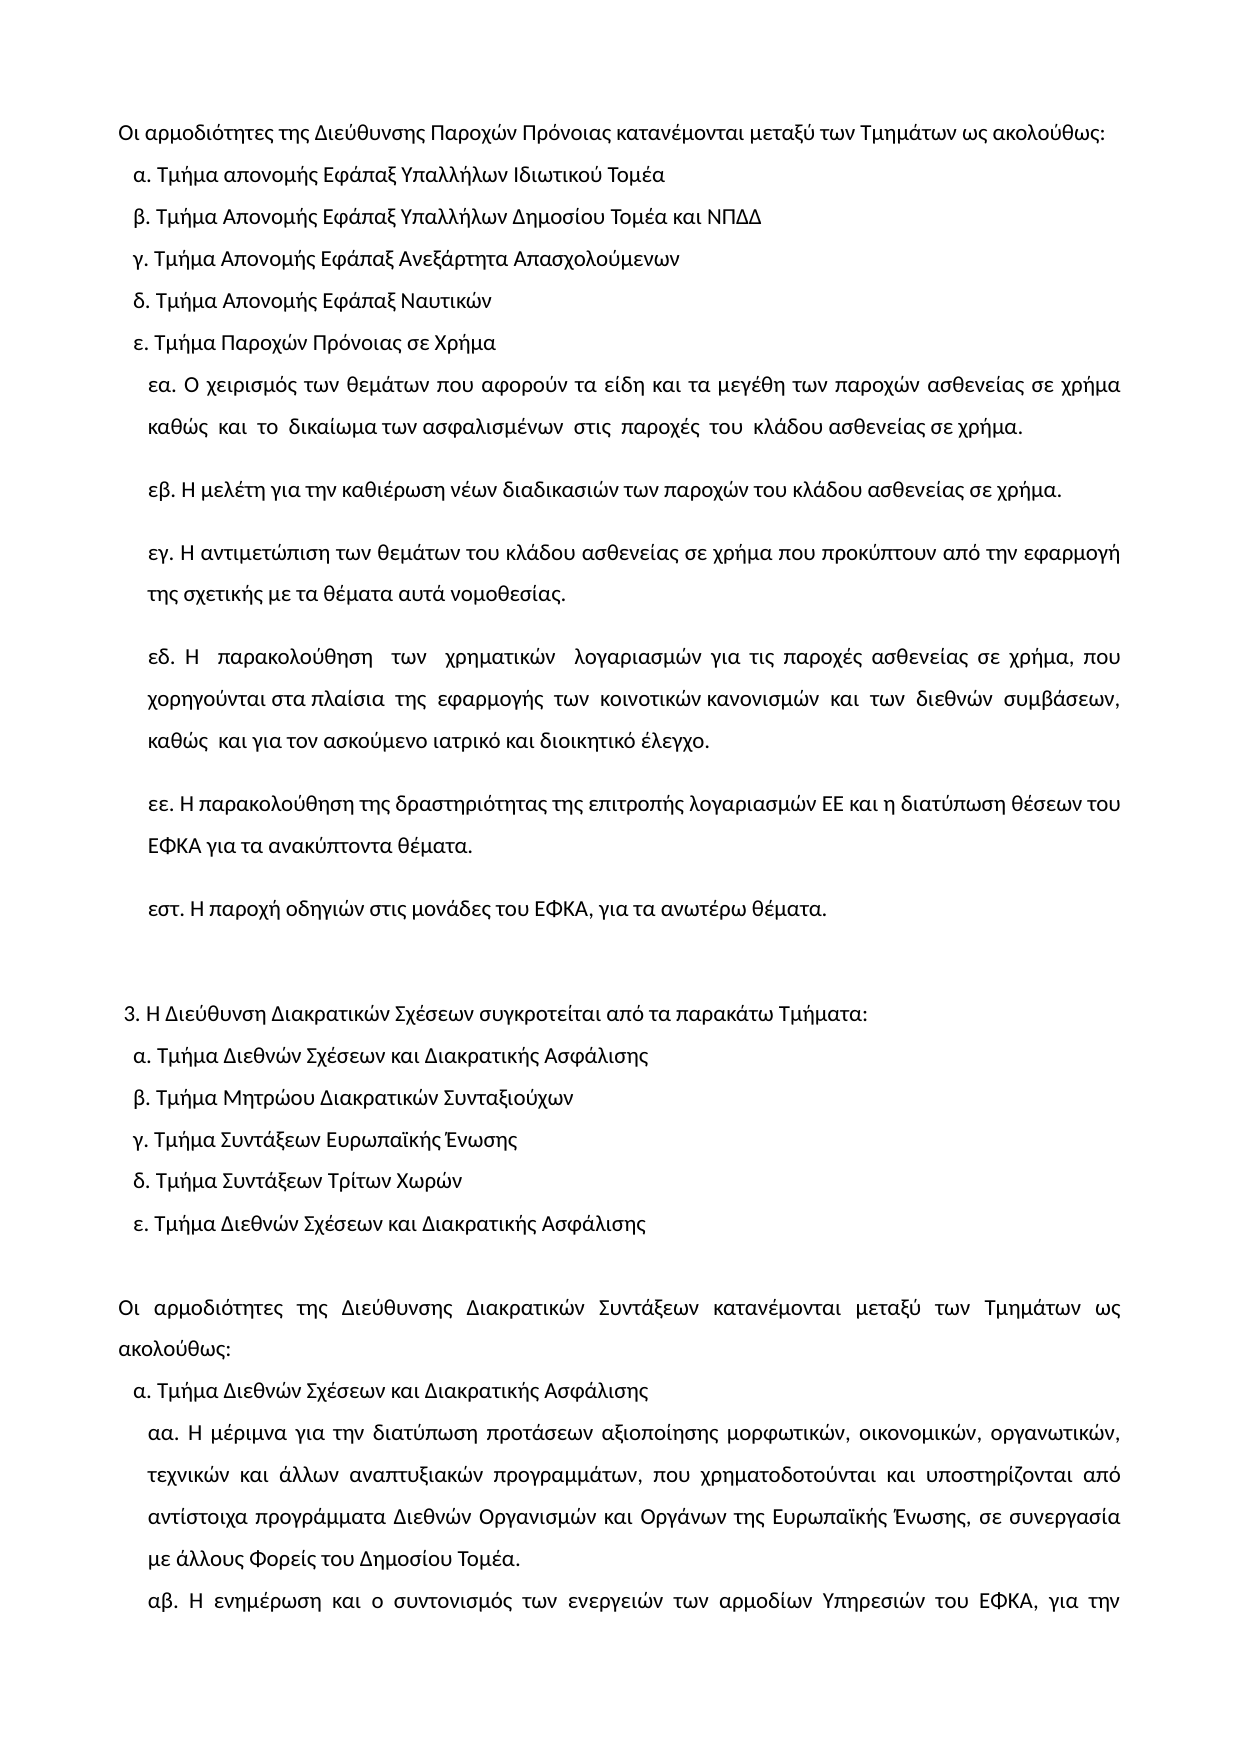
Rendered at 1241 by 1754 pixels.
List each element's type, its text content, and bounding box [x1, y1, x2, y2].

text γ. Τμήμα Απονομής Εφάπαξ Ανεξάρτητα Απασχολούμενων [133, 244, 1122, 272]
text εε. Η παρακολούθηση της δραστηριότητας της επιτροπής λογαριασμών ΕΕ και η διατύπωση θέσεων του ΕΦΚΑ για τα ανακύπτοντα θέματα. [148, 789, 1122, 859]
text εστ. Η παροχή οδηγιών στις μονάδες του ΕΦΚΑ, για τα ανωτέρω θέματα. [148, 894, 1122, 922]
text β. Τμήμα Απονομής Εφάπαξ Υπαλλήλων Δημοσίου Τομέα και ΝΠΔΔ [133, 202, 1122, 230]
text α. Τμήμα Διεθνών Σχέσεων και Διακρατικής Ασφάλισης [133, 1041, 1122, 1069]
text ε. Τμήμα Διεθνών Σχέσεων και Διακρατικής Ασφάλισης [133, 1209, 1122, 1237]
text Οι αρμοδιότητες της Διεύθυνσης Παροχών Πρόνοιας κατανέμονται μεταξύ των Τμημάτων ως ακολούθως: [118, 118, 1122, 146]
text Οι αρμοδιότητες της Διεύθυνσης Διακρατικών Συντάξεων κατανέμονται μεταξύ των Τμημάτων ως ακολούθως: [118, 1293, 1122, 1363]
text αβ. Η ενημέρωση και ο συντονισμός των ενεργειών των αρμοδίων Υπηρεσιών του ΕΦΚΑ, για την [148, 1586, 1122, 1614]
text δ. Τμήμα Απονομής Εφάπαξ Ναυτικών [133, 286, 1122, 314]
text γ. Τμήμα Συντάξεων Ευρωπαϊκής Ένωσης [133, 1125, 1122, 1153]
text αα. Η μέριμνα για την διατύπωση προτάσεων αξιοποίησης μορφωτικών, οικονομικών, οργανωτικών, τεχνικών και άλλων αναπτυξιακών προγραμμάτων, που χρηματοδοτούνται και υποστηρίζονται από αντίστοιχα προγράμματα Διεθνών Οργανισμών και Οργάνων της Ευρωπαϊκής Ένωσης, σε συνεργασία με άλλους Φορείς του Δημοσίου Τομέα. [148, 1418, 1122, 1572]
text εα. Ο χειρισμός των θεμάτων που αφορούν τα είδη και τα μεγέθη των παροχών ασθενείας σε χρήμα καθώς και το δικαίωμα των ασφαλισμένων στις παροχές του κλάδου ασθενείας σε χρήμα. [148, 370, 1122, 440]
text εδ. Η παρακολούθηση των χρηματικών λογαριασμών για τις παροχές ασθενείας σε χρήμα, που χορηγούνται στα πλαίσια της εφαρμογής των κοινοτικών κανονισμών και των διεθνών συμβάσεων, καθώς και για τον ασκούμενο ιατρικό και διοικητικό έλεγχο. [148, 642, 1122, 754]
text εβ. Η μελέτη για την καθιέρωση νέων διαδικασιών των παροχών του κλάδου ασθενείας σε χρήμα. [148, 475, 1122, 503]
text α. Τμήμα Διεθνών Σχέσεων και Διακρατικής Ασφάλισης [133, 1377, 1122, 1404]
text εγ. Η αντιμετώπιση των θεμάτων του κλάδου ασθενείας σε χρήμα που προκύπτουν από την εφαρμογή της σχετικής με τα θέματα αυτά νομοθεσίας. [148, 538, 1122, 608]
text ε. Τμήμα Παροχών Πρόνοιας σε Χρήμα [133, 328, 1122, 356]
text β. Τμήμα Μητρώου Διακρατικών Συνταξιούχων [133, 1083, 1122, 1111]
text 3. Η Διεύθυνση Διακρατικών Σχέσεων συγκροτείται από τα παρακάτω Τμήματα: [118, 999, 1122, 1027]
text α. Τμήμα απονομής Εφάπαξ Υπαλλήλων Ιδιωτικού Τομέα [133, 160, 1122, 188]
text δ. Τμήμα Συντάξεων Τρίτων Χωρών [133, 1167, 1122, 1195]
